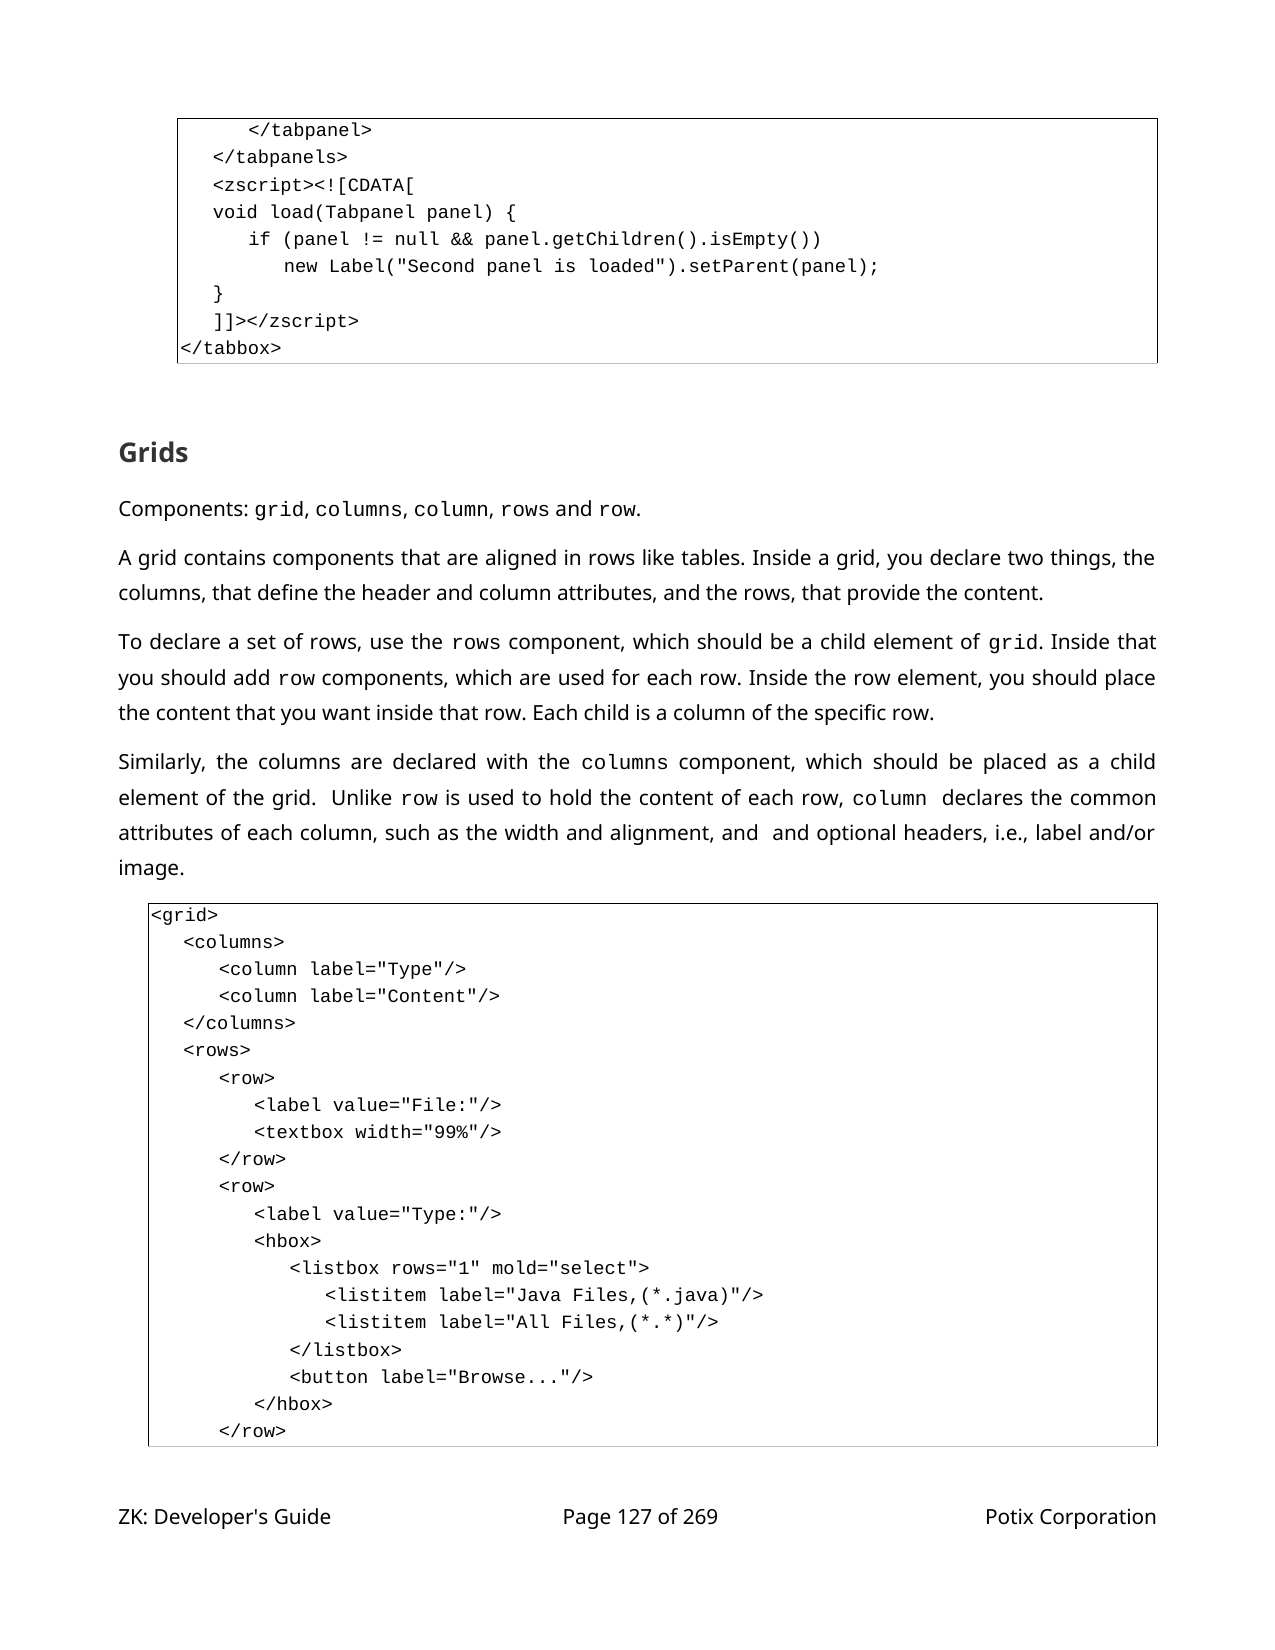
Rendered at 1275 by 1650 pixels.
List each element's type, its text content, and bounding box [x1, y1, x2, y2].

text ]]></zscript> [178, 308, 1157, 333]
text <label value="Type:"/> [149, 1201, 1157, 1226]
text <grid> [149, 904, 1157, 927]
text <textbox width="99%"/> [149, 1120, 1157, 1144]
text <zscript><![CDATA[ [178, 172, 1157, 197]
text </columns> [149, 1011, 1157, 1035]
text <listitem label="Java Files,(*.java)"/> [149, 1283, 1157, 1307]
text </row> [149, 1419, 1157, 1446]
text </hbox> [149, 1392, 1157, 1416]
text } [178, 281, 1157, 306]
text <rows> [149, 1038, 1157, 1063]
text new Label("Second panel is loaded").setParent(panel); [178, 254, 1157, 278]
text <column label="Type"/> [149, 957, 1157, 981]
text <button label="Browse..."/> [149, 1364, 1157, 1389]
text <listitem label="All Files,(*.*)"/> [149, 1310, 1157, 1334]
text </row> [149, 1147, 1157, 1171]
text <row> [149, 1066, 1157, 1090]
subtitle Grids [118, 434, 1157, 471]
text Components: grid, columns, column, rows and row. [118, 494, 1157, 523]
text <label value="File:"/> [149, 1093, 1157, 1117]
text if (panel != null && panel.getChildren().isEmpty()) [178, 227, 1157, 251]
text <row> [149, 1174, 1157, 1198]
text A grid contains components that are aligned in rows like tables. Inside a grid, you declare two things, the columns, that define the header and column attributes, and the rows, that provide the content. [118, 543, 1157, 607]
text </tabpanel> [178, 119, 1157, 142]
text </tabbox> [178, 336, 1157, 363]
text Similarly, the columns are declared with the columns component, which should be placed as a child element of the grid. Unlike row is used to hold the content of each row, column declares the common attributes of each column, such as the width and alignment, and and optional headers, i.e., label and/or image. [118, 747, 1157, 882]
text <listbox rows="1" mold="select"> [149, 1256, 1157, 1280]
text void load(Tabpanel panel) { [178, 200, 1157, 224]
text </tabpanels> [178, 145, 1157, 169]
text </listbox> [149, 1337, 1157, 1362]
text To declare a set of rows, use the rows component, which should be a child element of grid. Inside that you should add row components, which are used for each row. Inside the row element, you should place the content that you want inside that row. Each child is a column of the specific row. [118, 627, 1157, 727]
text <column label="Content"/> [149, 984, 1157, 1008]
text <columns> [149, 929, 1157, 954]
text <hbox> [149, 1229, 1157, 1253]
